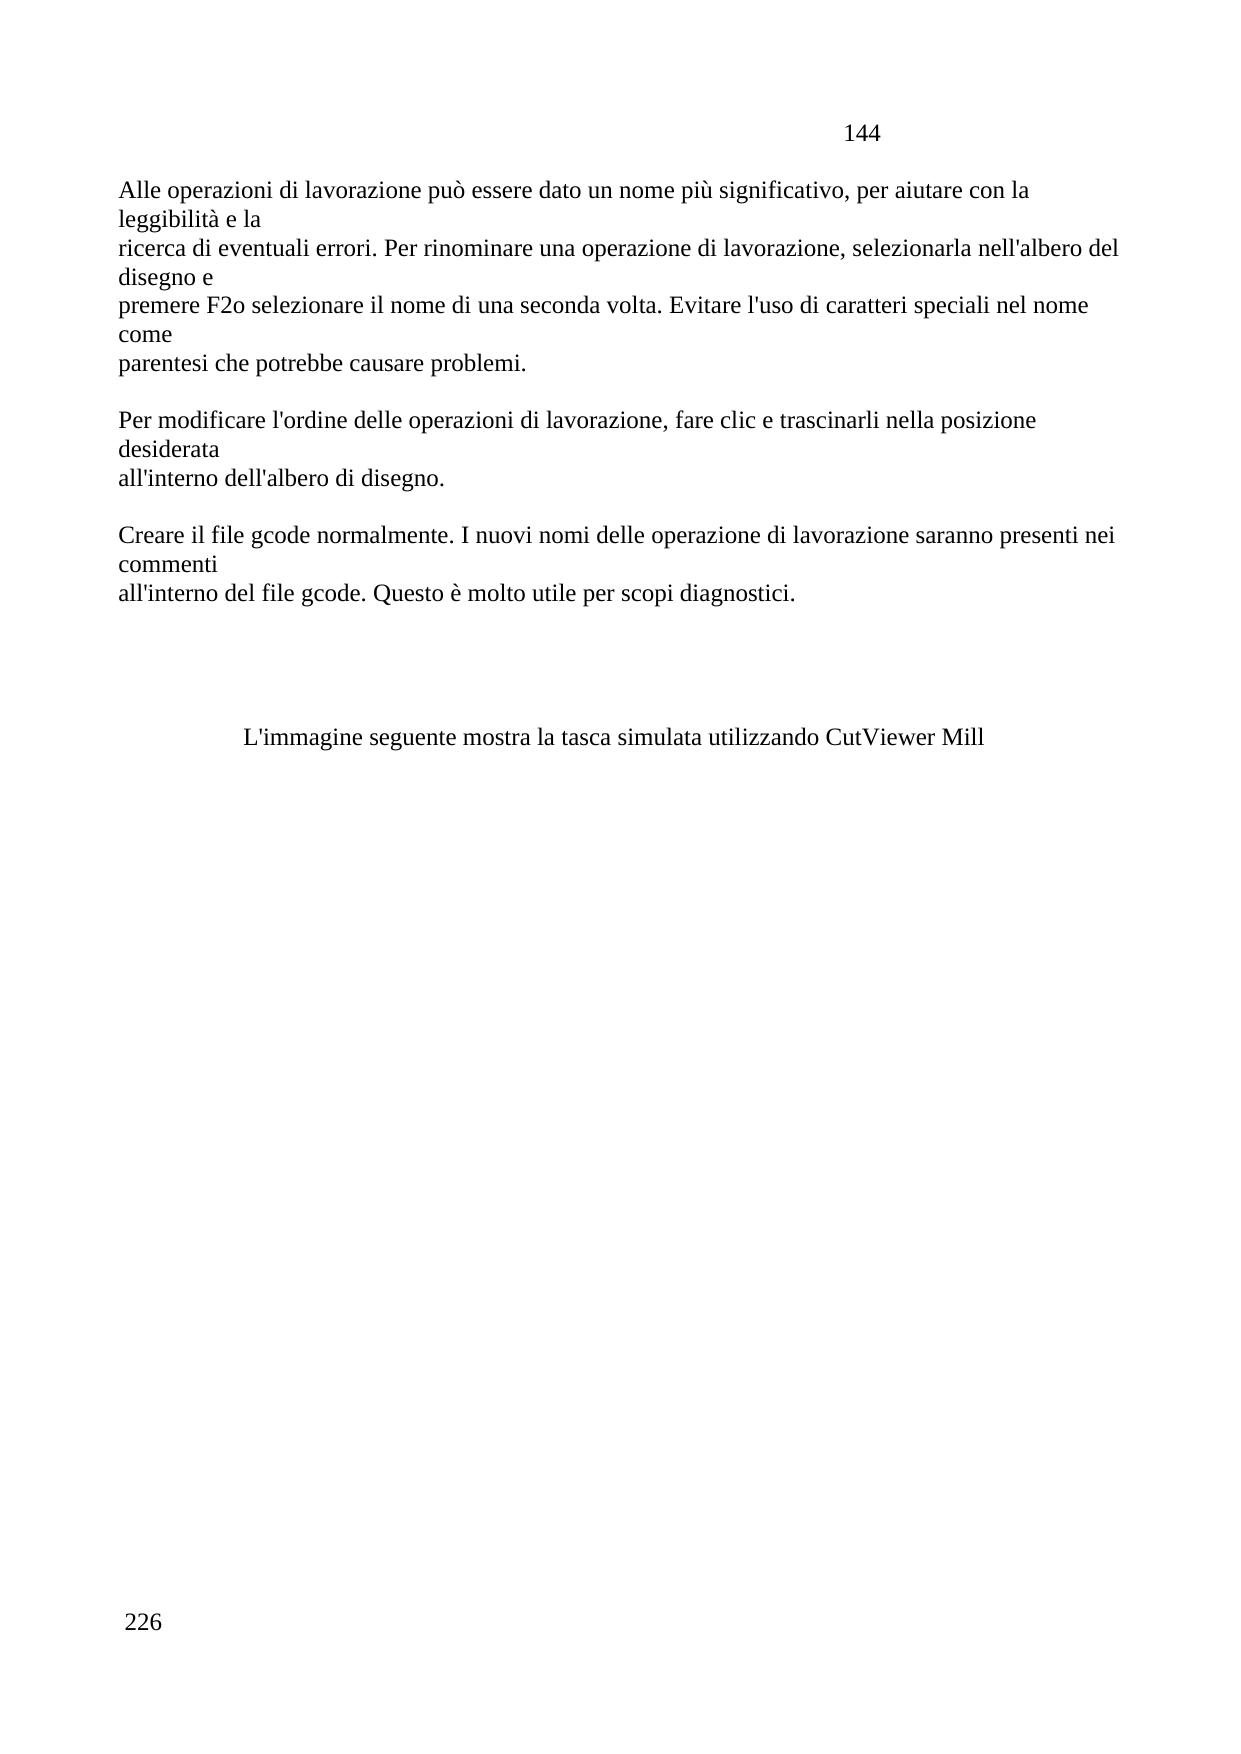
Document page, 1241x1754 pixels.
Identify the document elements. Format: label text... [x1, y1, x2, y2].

text Alle operazioni di lavorazione può essere dato un nome più significativo, per aiutare con la leggibilità e la [118, 176, 1122, 233]
text Creare il file gcode normalmente. I nuovi nomi delle operazione di lavorazione saranno presenti nei commenti [118, 521, 1122, 578]
text all'interno del file gcode. Questo è molto utile per scopi diagnostici. [118, 578, 1122, 607]
text all'interno dell'albero di disegno. [118, 463, 1122, 492]
text L'immagine seguente mostra la tasca simulata utilizzando CutViewer Mill [118, 722, 1122, 751]
text 144 [118, 118, 1122, 147]
text parentesi che potrebbe causare problemi. [118, 348, 1122, 377]
text premere F2o selezionare il nome di una seconda volta. Evitare l'uso di caratteri speciali nel nome come [118, 291, 1122, 348]
text ricerca di eventuali errori. Per rinominare una operazione di lavorazione, selezionarla nell'albero del disegno e [118, 233, 1122, 291]
text Per modificare l'ordine delle operazioni di lavorazione, fare clic e trascinarli nella posizione desiderata [118, 406, 1122, 463]
